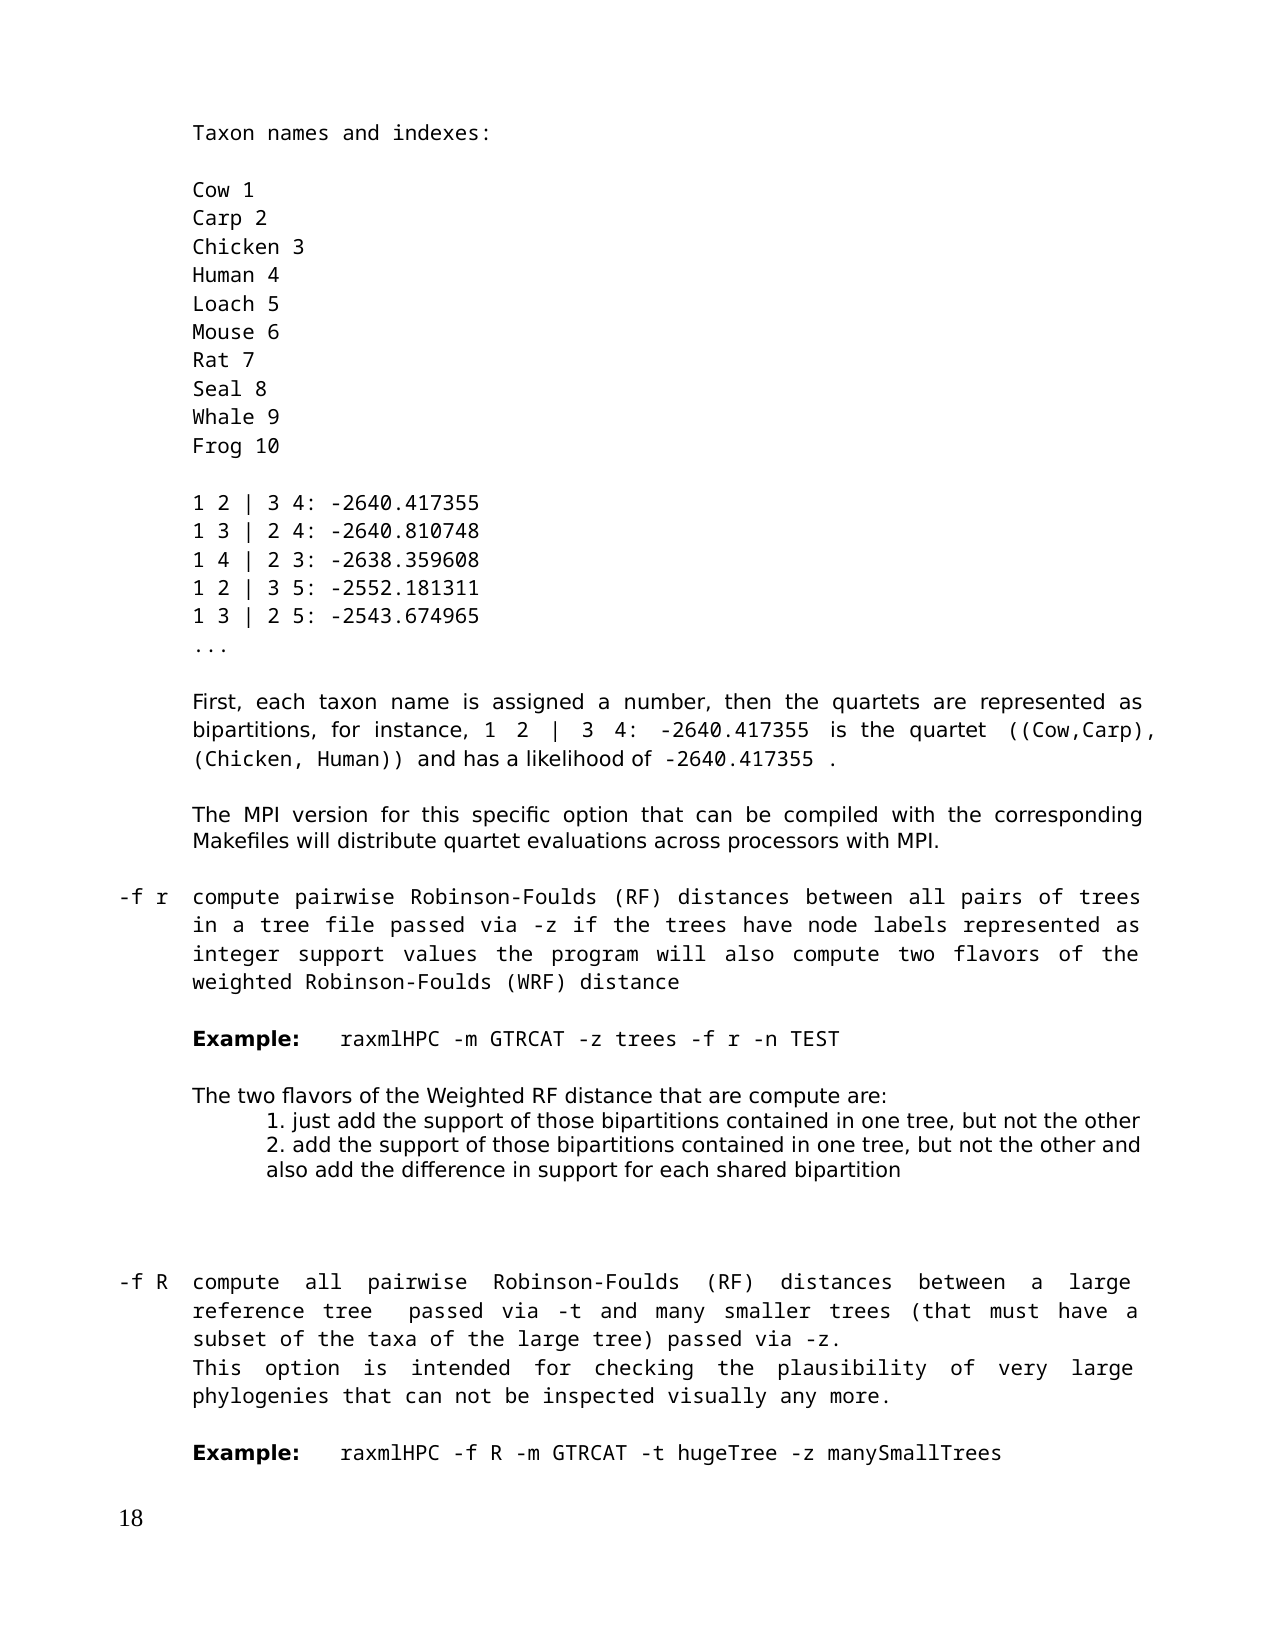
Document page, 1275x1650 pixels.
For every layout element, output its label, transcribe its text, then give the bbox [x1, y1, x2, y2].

text 1. just add the support of those bipartitions contained in one tree, but not the other [118, 1109, 1157, 1133]
text 1 2 | 3 5: -2552.181311 [118, 573, 1157, 602]
text Loach 5 [118, 289, 1157, 317]
text -f R compute all pairwise Robinson-Foulds (RF) distances between a large reference tree passed via -t and many smaller trees (that must have a subset of the taxa of the large tree) passed via -z. [118, 1267, 1157, 1353]
text Example: raxmlHPC -m GTRCAT -z trees -f r -n TEST [118, 1024, 1157, 1052]
text Mouse 6 [118, 317, 1157, 346]
text The two flavors of the Weighted RF distance that are compute are: [118, 1081, 1157, 1109]
text The MPI version for this specific option that can be compiled with the corresponding Makefiles will distribute quartet evaluations across processors with MPI. [118, 801, 1157, 853]
text This option is intended for checking the plausibility of very large phylogenies that can not be inspected visually any more. [118, 1353, 1157, 1409]
text 1 3 | 2 5: -2543.674965 [118, 602, 1157, 630]
text Seal 8 [118, 374, 1157, 402]
text Human 4 [118, 260, 1157, 289]
text Taxon names and indexes: [118, 118, 1157, 147]
text Whale 9 [118, 402, 1157, 431]
text Cow 1 [118, 175, 1157, 203]
text First, each taxon name is assigned a number, then the quartets are represented as bipartitions, for instance, 1 2 | 3 4: -2640.417355 is the quartet ((Cow,Carp), (Chicken, Human)) and has a likelihood of -2640.417355 . [118, 687, 1157, 772]
text Frog 10 [118, 431, 1157, 459]
text 2. add the support of those bipartitions contained in one tree, but not the other and also add the difference in support for each shared bipartition [118, 1133, 1157, 1182]
text Chicken 3 [118, 232, 1157, 260]
text Example: raxmlHPC -f R -m GTRCAT -t hugeTree -z manySmallTrees [118, 1438, 1157, 1466]
text Rat 7 [118, 346, 1157, 374]
text ... [118, 630, 1157, 658]
text 1 4 | 2 3: -2638.359608 [118, 545, 1157, 573]
text 1 2 | 3 4: -2640.417355 [118, 488, 1157, 516]
text Carp 2 [118, 203, 1157, 232]
text 1 3 | 2 4: -2640.810748 [118, 516, 1157, 545]
text -f r compute pairwise Robinson-Foulds (RF) distances between all pairs of trees in a tree file passed via -z if the trees have node labels represented as integer support values the program will also compute two flavors of the weighted Robinson-Foulds (WRF) distance [118, 882, 1157, 996]
